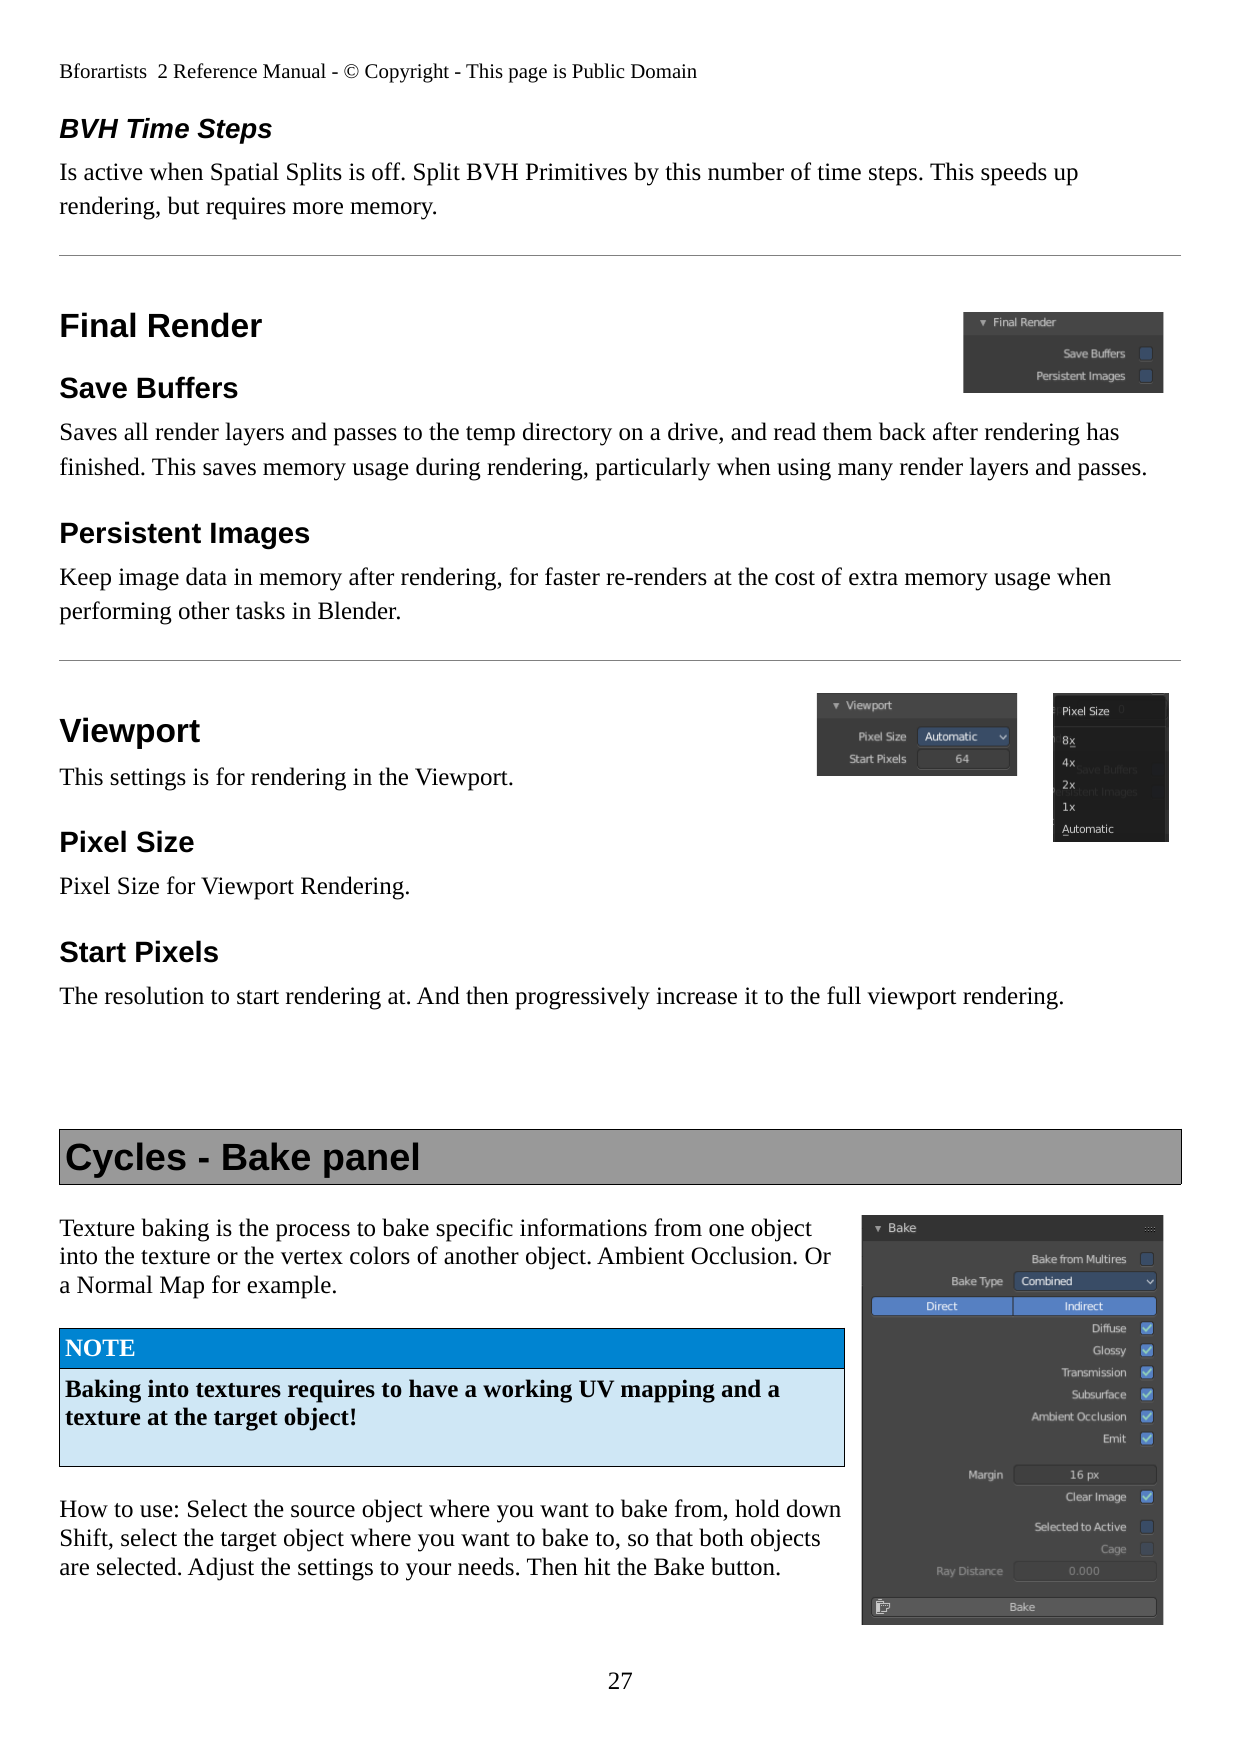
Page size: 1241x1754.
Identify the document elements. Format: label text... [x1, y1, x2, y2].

picture [816, 693, 1018, 776]
text Texture baking is the process to bake specific informations from one object into the texture or the vertex colors of another object. Ambient Occlusion. Or a Normal Map for example. [59, 1213, 1181, 1299]
text Is active when Spatial Splits is off. Split BVH Primitives by this number of time steps. This speeds up rendering, but requires more memory. [59, 157, 1181, 220]
table_header Cycles - Bake panel [60, 1130, 1181, 1184]
picture [1053, 693, 1169, 842]
picture [963, 312, 1164, 393]
picture [861, 1215, 1164, 1625]
text Keep image data in memory after rendering, for faster re-renders at the cost of extra memory usage when performing other tasks in Blender. [59, 562, 1181, 625]
text How to use: Select the source object where you want to bake from, hold down Shift, select the target object where you want to bake to, so that both objects are selected. Adjust the settings to your needs. Then hit the Bake button. [59, 1494, 861, 1581]
text The resolution to start rendering at. And then progressively increase it to the full viewport rendering. [59, 981, 1181, 1010]
subtitle Save Buffers [59, 371, 1181, 405]
subtitle [1169, 710, 1181, 749]
subtitle Final Render [59, 306, 1181, 344]
text Pixel Size for Viewport Rendering. [59, 871, 1181, 900]
subtitle Viewport [59, 710, 816, 749]
subtitle Start Pixels [59, 935, 1181, 969]
subtitle Persistent Images [59, 516, 1181, 549]
subtitle Pixel Size [59, 825, 1181, 859]
table_cell Baking into textures requires to have a working UV mapping and a texture at the target object! [60, 1369, 844, 1466]
subtitle [1018, 710, 1053, 749]
table_header NOTE [60, 1329, 844, 1368]
text Saves all render layers and passes to the temp directory on a drive, and read them back after rendering has finished. This saves memory usage during rendering, particularly when using many render layers and passes. [59, 417, 1181, 481]
text This settings is for rendering in the Viewport. [59, 762, 1053, 790]
subtitle BVH Time Steps [59, 113, 1181, 144]
